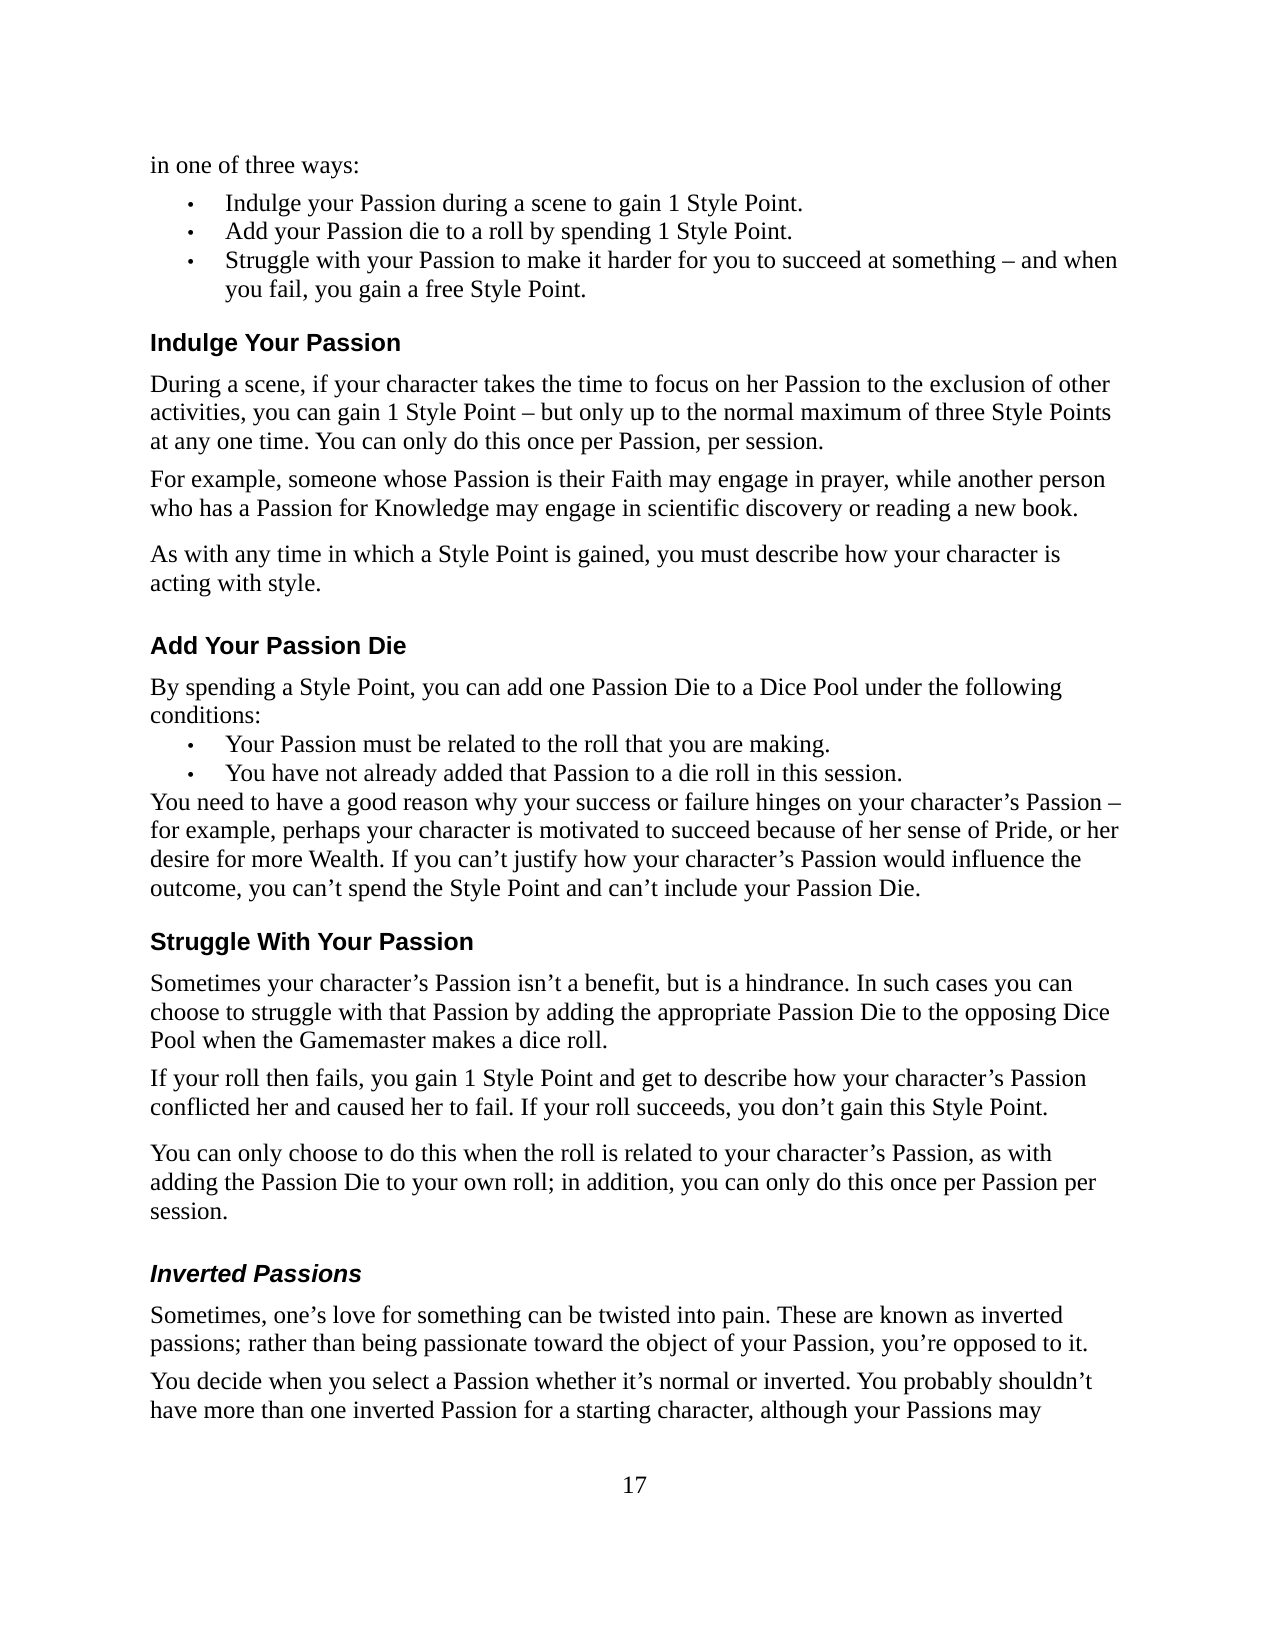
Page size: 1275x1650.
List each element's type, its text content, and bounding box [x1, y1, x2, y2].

list Indulge your Passion during a scene to gain 1 Style Point. [187, 188, 1125, 216]
list Struggle with your Passion to make it harder for you to succeed at something – and when you fail, you gain a free Style Point. [187, 245, 1125, 303]
subtitle Indulge Your Passion [150, 328, 1125, 356]
text You decide when you select a Passion whether it’s normal or inverted. You probably shouldn’t have more than one inverted Passion for a starting character, although your Passions may [150, 1366, 1125, 1424]
subtitle Add Your Passion Die [150, 631, 1125, 659]
text Sometimes, one’s love for something can be twisted into pain. These are known as inverted passions; rather than being passionate toward the object of your Passion, you’re opposed to it. [150, 1300, 1125, 1357]
text For example, someone whose Passion is their Faith may engage in prayer, while another person who has a Passion for Knowledge may engage in scientific discovery or reading a new book. [150, 464, 1125, 521]
list Add your Passion die to a roll by spending 1 Style Point. [187, 216, 1125, 245]
subtitle Struggle With Your Passion [150, 927, 1125, 955]
text You can only choose to do this when the roll is related to your character’s Passion, as with adding the Passion Die to your own roll; in addition, you can only do this once per Passion per session. [150, 1138, 1125, 1225]
text As with any time in which a Style Point is gained, you must describe how your character is acting with style. [150, 539, 1125, 597]
text During a scene, if your character takes the time to focus on her Passion to the exclusion of other activities, you can gain 1 Style Point – but only up to the normal maximum of three Style Points at any one time. You can only do this once per Passion, per session. [150, 369, 1125, 455]
text By spending a Style Point, you can add one Passion Die to a Dice Pool under the following conditions: [150, 672, 1125, 729]
text If your roll then fails, you gain 1 Style Point and get to describe how your character’s Passion conflicted her and caused her to fail. If your roll succeeds, you don’t gain this Style Point. [150, 1063, 1125, 1121]
text Sometimes your character’s Passion isn’t a benefit, but is a hindrance. In such cases you can choose to struggle with that Passion by adding the appropriate Passion Die to the opposing Dice Pool when the Gamemaster makes a dice roll. [150, 968, 1125, 1054]
subtitle Inverted Passions [150, 1259, 1125, 1287]
text You need to have a good reason why your success or failure hinges on your character’s Passion – for example, perhaps your character is motivated to succeed because of her sense of Pride, or her desire for more Wealth. If you can’t justify how your character’s Passion would influence the outcome, you can’t spend the Style Point and can’t include your Passion Die. [150, 787, 1125, 902]
list You have not already added that Passion to a die roll in this session. [187, 758, 1125, 787]
text in one of three ways: [150, 150, 1125, 179]
list Your Passion must be related to the roll that you are making. [187, 729, 1125, 758]
